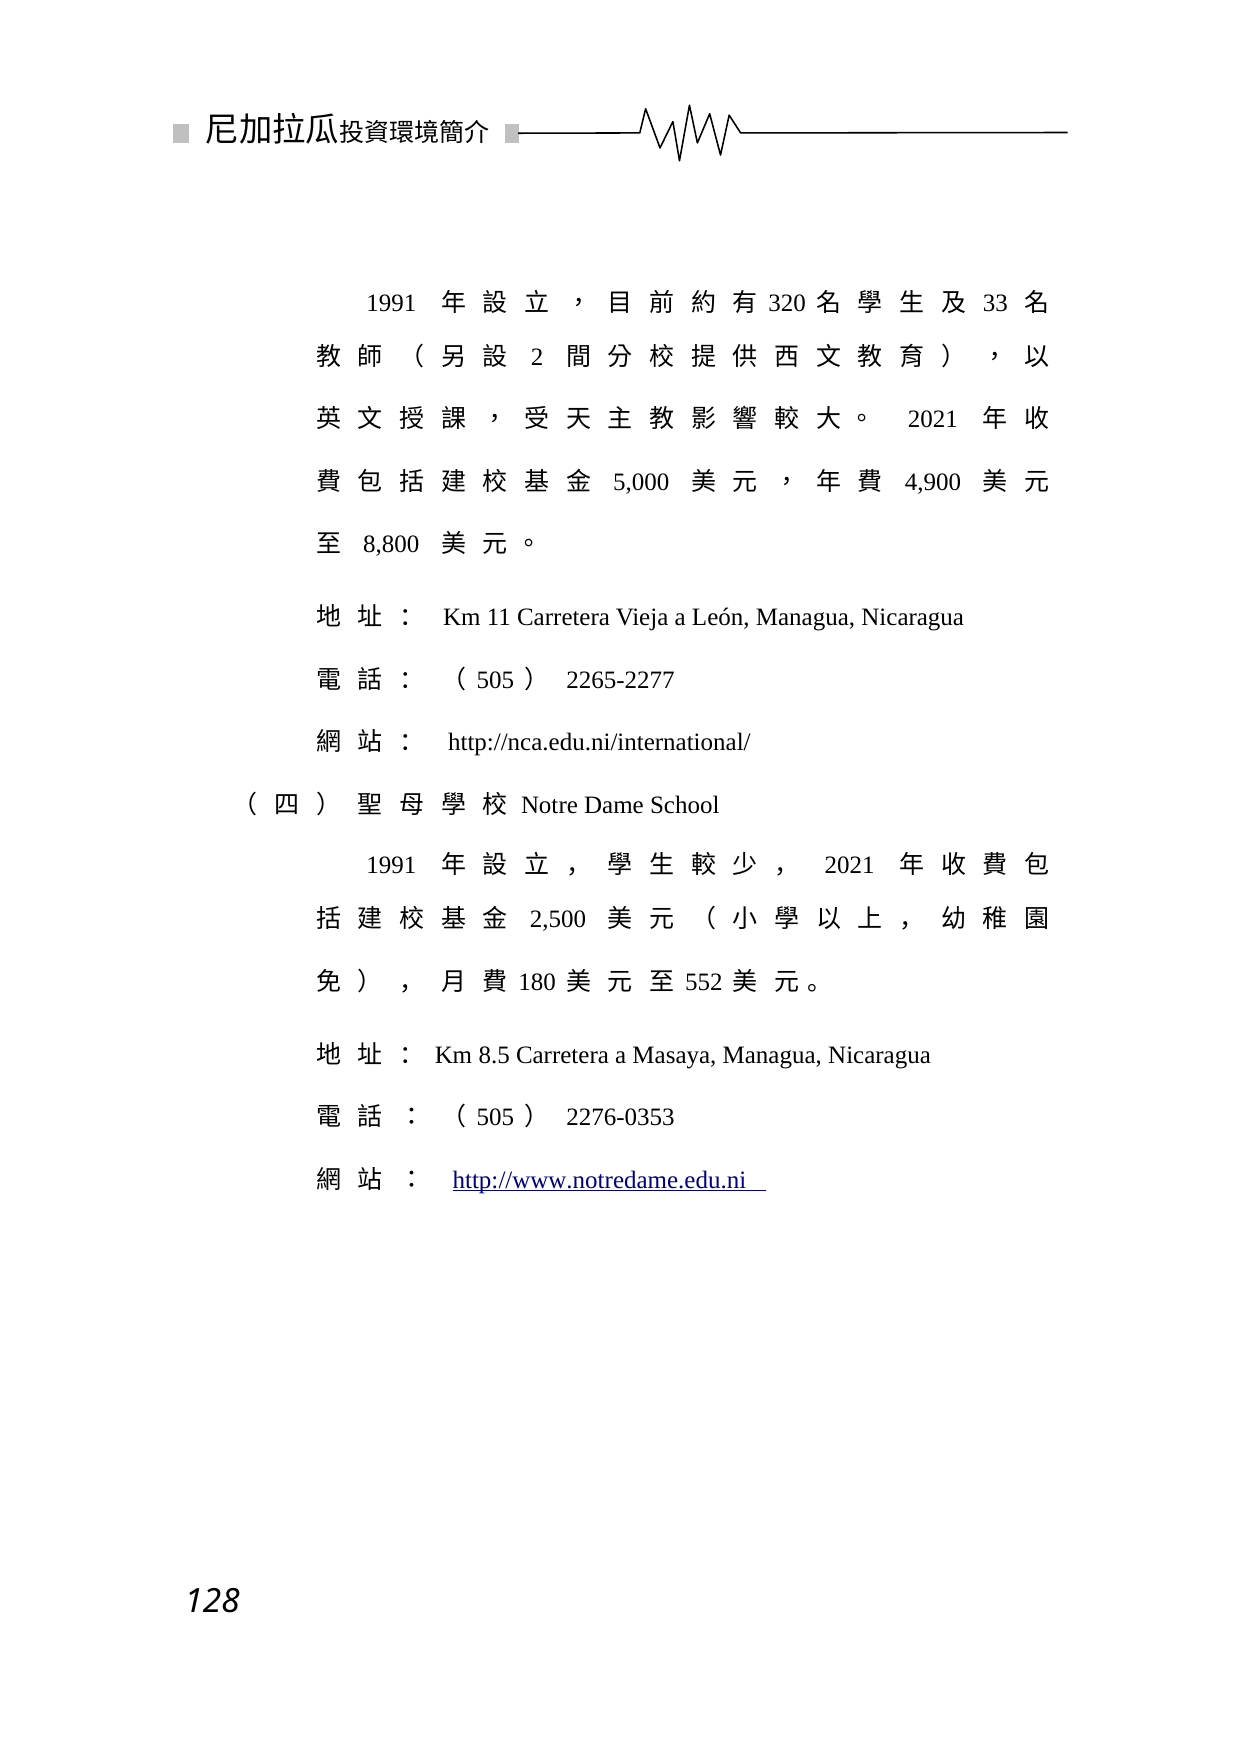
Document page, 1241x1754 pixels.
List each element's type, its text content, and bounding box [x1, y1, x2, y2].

text 地址：Km 8.5 Carretera a Masaya, Managua, Nicaragua [281, 1000, 1058, 1063]
text 1991年設立，學生較少，2021年收費包括建校基金2,500美元（小學以上，幼稚園免），月費180美元至552美元。 [281, 813, 1058, 1000]
text 1991年設立，目前約有320名學生及33名教師（另設2間分校提供西文教育），以英文授課，受天主教影響較大。2021年收費包括建校基金5,000美元，年費4,900美元至8,800美元。 [281, 250, 1058, 563]
text （四）聖母學校Notre Dame School [207, 750, 1058, 813]
text 網站：http://nca.edu.ni/international/ [281, 688, 1058, 750]
text 網站：http://www.notredame.edu.ni [281, 1125, 1058, 1188]
text 電話：（505）2265-2277 [281, 625, 1058, 688]
text 地址：Km 11 Carretera Vieja a León, Managua, Nicaragua [281, 563, 1058, 625]
text 電話：（505）2276-0353 [281, 1063, 1058, 1125]
